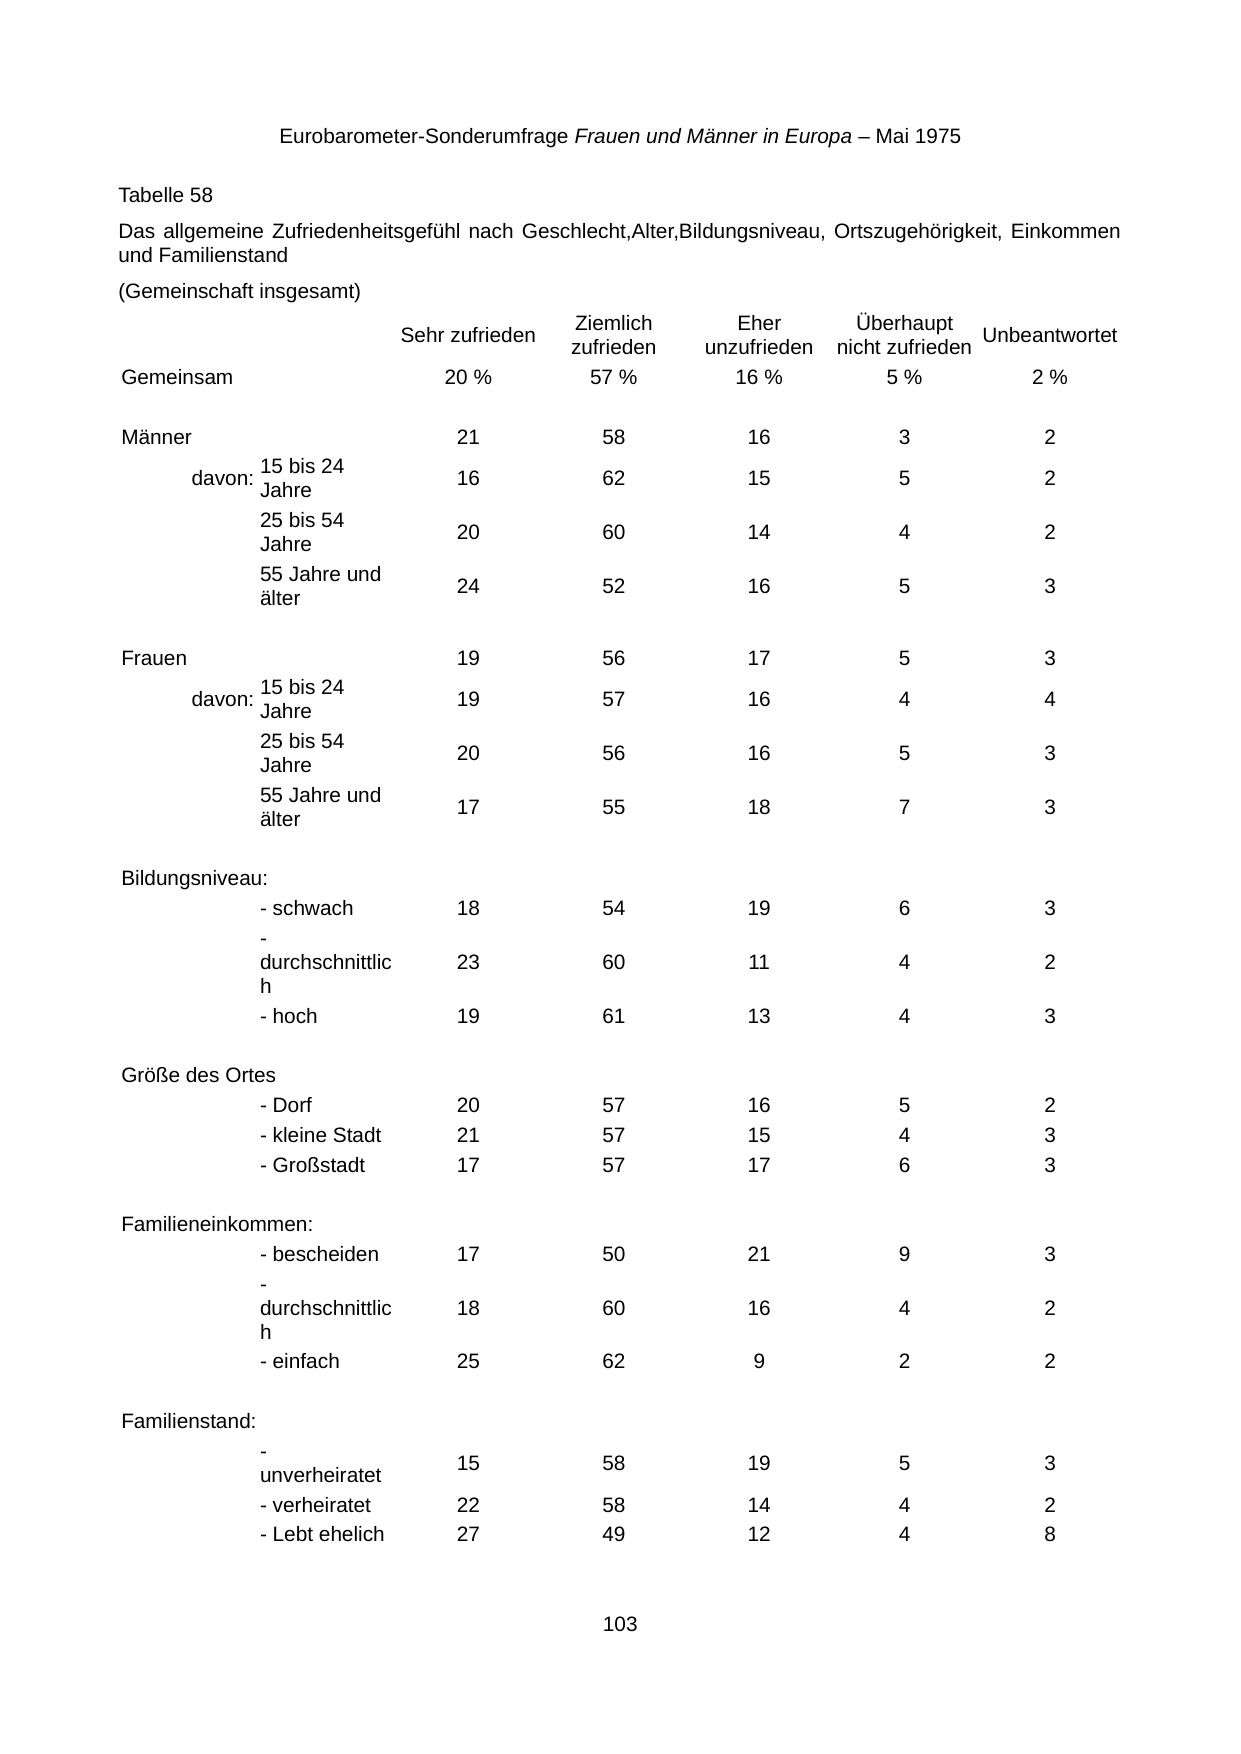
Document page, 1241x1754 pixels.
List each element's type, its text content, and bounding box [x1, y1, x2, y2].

table_cell 2 % [977, 362, 1122, 392]
table_cell 16 % [686, 362, 832, 392]
table_cell 58 [541, 1490, 686, 1519]
table_cell [395, 1179, 541, 1209]
table_cell [686, 863, 832, 893]
table_cell 57 % [541, 362, 686, 392]
table_cell 5 [832, 1436, 977, 1489]
table_cell 19 [395, 643, 541, 672]
table_cell 3 [977, 1120, 1122, 1149]
table_cell 4 [832, 1490, 977, 1519]
table_cell [395, 392, 541, 422]
table_cell 8 [977, 1519, 1122, 1549]
table_cell 4 [832, 1120, 977, 1149]
table_cell [118, 1239, 257, 1269]
table_cell [832, 1376, 977, 1406]
table_cell 62 [541, 451, 686, 505]
table_cell 2 [977, 505, 1122, 559]
table_cell 5 % [832, 362, 977, 392]
table_cell 5 [832, 559, 977, 613]
table_cell 12 [686, 1519, 832, 1549]
table_header [118, 308, 257, 362]
table_cell [118, 613, 257, 642]
table_cell - Dorf [257, 1090, 395, 1120]
table_cell Frauen [118, 643, 257, 672]
table_cell 3 [977, 559, 1122, 613]
text (Gemeinschaft insgesamt) [118, 278, 1122, 302]
table_cell 16 [686, 559, 832, 613]
table_cell [118, 1436, 257, 1489]
table_cell 4 [832, 1519, 977, 1549]
table_cell 3 [977, 1001, 1122, 1030]
table_cell [257, 422, 395, 451]
table_cell [395, 1030, 541, 1060]
table_cell - bescheiden [257, 1239, 395, 1269]
table_cell 49 [541, 1519, 686, 1549]
table_cell 19 [395, 672, 541, 726]
table_cell [118, 505, 257, 559]
table_cell Familienstand: [118, 1406, 395, 1436]
table_cell 25 [395, 1346, 541, 1376]
table_cell 2 [977, 1269, 1122, 1346]
table_cell 5 [832, 643, 977, 672]
table_cell 2 [977, 1090, 1122, 1120]
table_cell 5 [832, 726, 977, 780]
table_header Unbeantwortet [977, 308, 1122, 362]
table_cell [118, 392, 257, 422]
table_cell 50 [541, 1239, 686, 1269]
table_cell [541, 1030, 686, 1060]
table_cell [977, 863, 1122, 893]
table_cell 57 [541, 1150, 686, 1179]
table_cell - verheiratet [257, 1490, 395, 1519]
table_cell 5 [832, 451, 977, 505]
table_cell [257, 392, 395, 422]
table_cell [118, 726, 257, 780]
table_cell 17 [686, 643, 832, 672]
table_cell [118, 1030, 257, 1060]
table_cell 2 [832, 1346, 977, 1376]
table_cell [977, 613, 1122, 642]
table_cell [686, 1060, 832, 1090]
table_cell 16 [686, 672, 832, 726]
table_cell [541, 834, 686, 863]
table_cell [686, 1030, 832, 1060]
table_cell [541, 392, 686, 422]
table_cell 20 [395, 726, 541, 780]
table_cell [832, 834, 977, 863]
table_cell 16 [686, 422, 832, 451]
table_cell [977, 1179, 1122, 1209]
table_cell 4 [977, 672, 1122, 726]
table_cell [257, 1179, 395, 1209]
table_cell 58 [541, 422, 686, 451]
table_cell [541, 1060, 686, 1090]
table_cell 3 [832, 422, 977, 451]
table_cell [118, 1150, 257, 1179]
table_cell [686, 1209, 832, 1239]
table_cell 57 [541, 1120, 686, 1149]
table_cell - hoch [257, 1001, 395, 1030]
table_cell 17 [395, 780, 541, 833]
table_cell [541, 863, 686, 893]
table_cell 25 bis 54 Jahre [257, 726, 395, 780]
table_cell 18 [686, 780, 832, 833]
table_cell [257, 643, 395, 672]
table_cell 16 [686, 726, 832, 780]
table_cell [257, 613, 395, 642]
table_header Überhaupt nicht zufrieden [832, 308, 977, 362]
table_cell [395, 1209, 541, 1239]
table_cell 17 [395, 1239, 541, 1269]
table_cell - durchschnittlich [257, 923, 395, 1001]
table_cell 2 [977, 923, 1122, 1001]
table_cell [977, 392, 1122, 422]
table_cell 60 [541, 505, 686, 559]
table_header Ziemlich zufrieden [541, 308, 686, 362]
table_cell [977, 1209, 1122, 1239]
table_cell [395, 1376, 541, 1406]
table_cell 5 [832, 1090, 977, 1120]
table_cell 6 [832, 1150, 977, 1179]
table_cell 21 [686, 1239, 832, 1269]
table_cell 18 [395, 893, 541, 923]
table_cell [118, 1346, 257, 1376]
table_cell [541, 1179, 686, 1209]
table_cell 60 [541, 923, 686, 1001]
table_cell [541, 1406, 686, 1436]
table_cell [977, 1060, 1122, 1090]
table_cell 3 [977, 780, 1122, 833]
table_cell [257, 834, 395, 863]
table_cell Größe des Ortes [118, 1060, 395, 1090]
table_cell 19 [686, 893, 832, 923]
text Tabelle 58 [118, 183, 1122, 207]
table_cell 54 [541, 893, 686, 923]
table_cell [832, 1060, 977, 1090]
table_cell [541, 613, 686, 642]
table_cell [118, 834, 257, 863]
table_cell [832, 392, 977, 422]
table_cell [832, 1406, 977, 1436]
table_cell 11 [686, 923, 832, 1001]
table_cell 55 [541, 780, 686, 833]
table_cell 20 [395, 505, 541, 559]
table_cell - schwach [257, 893, 395, 923]
table_cell 18 [395, 1269, 541, 1346]
table_cell 19 [686, 1436, 832, 1489]
table_cell 24 [395, 559, 541, 613]
table_cell 20 [395, 1090, 541, 1120]
table_cell [686, 834, 832, 863]
table_cell [832, 1179, 977, 1209]
table_cell 4 [832, 1001, 977, 1030]
table_cell [118, 1179, 257, 1209]
table_cell Männer [118, 422, 257, 451]
table_cell [395, 834, 541, 863]
table_cell [118, 893, 257, 923]
table_cell [257, 362, 395, 392]
table_cell 3 [977, 1239, 1122, 1269]
table_cell 21 [395, 422, 541, 451]
table_cell 56 [541, 643, 686, 672]
table_cell - kleine Stadt [257, 1120, 395, 1149]
table_header [257, 308, 395, 362]
table_cell [395, 863, 541, 893]
table_cell 9 [832, 1239, 977, 1269]
table_cell [118, 780, 257, 833]
table_cell [118, 1269, 257, 1346]
table_cell 7 [832, 780, 977, 833]
table_cell 58 [541, 1436, 686, 1489]
table_cell 21 [395, 1120, 541, 1149]
table_cell 57 [541, 672, 686, 726]
table_cell [395, 613, 541, 642]
table_header Eher unzufrieden [686, 308, 832, 362]
table_cell 23 [395, 923, 541, 1001]
table_cell 4 [832, 923, 977, 1001]
table_cell - durchschnittlich [257, 1269, 395, 1346]
table_cell [118, 1519, 257, 1549]
table_cell [977, 1376, 1122, 1406]
table_cell 15 bis 24 Jahre [257, 451, 395, 505]
table_cell 16 [395, 451, 541, 505]
table_cell [832, 1030, 977, 1060]
table_cell [541, 1376, 686, 1406]
table_cell 52 [541, 559, 686, 613]
table_cell 3 [977, 643, 1122, 672]
table_cell 17 [395, 1150, 541, 1179]
table_cell [686, 1406, 832, 1436]
table_cell 15 [395, 1436, 541, 1489]
table_cell [118, 1490, 257, 1519]
table_cell 25 bis 54 Jahre [257, 505, 395, 559]
table_cell 4 [832, 672, 977, 726]
table_cell 61 [541, 1001, 686, 1030]
table_cell [686, 392, 832, 422]
table_cell [118, 923, 257, 1001]
table_cell - Lebt ehelich [257, 1519, 395, 1549]
table_cell Gemeinsam [118, 362, 257, 392]
table_cell 2 [977, 1346, 1122, 1376]
table_cell [686, 1179, 832, 1209]
table_cell 4 [832, 1269, 977, 1346]
table_cell [118, 1090, 257, 1120]
table_cell 62 [541, 1346, 686, 1376]
table_cell [686, 1376, 832, 1406]
table_cell [832, 613, 977, 642]
table_cell 3 [977, 726, 1122, 780]
table_cell 2 [977, 1490, 1122, 1519]
table_cell [118, 1120, 257, 1149]
table_cell 2 [977, 422, 1122, 451]
table_cell - Großstadt [257, 1150, 395, 1179]
table_cell 14 [686, 1490, 832, 1519]
table_cell 3 [977, 893, 1122, 923]
table_cell 55 Jahre und älter [257, 780, 395, 833]
table_header Sehr zufrieden [395, 308, 541, 362]
table_cell [832, 1209, 977, 1239]
table_cell 55 Jahre und älter [257, 559, 395, 613]
table_cell 15 bis 24 Jahre [257, 672, 395, 726]
table_cell 14 [686, 505, 832, 559]
table_cell [977, 1030, 1122, 1060]
table_cell 60 [541, 1269, 686, 1346]
table_cell [977, 1406, 1122, 1436]
table_cell 13 [686, 1001, 832, 1030]
table_cell 3 [977, 1150, 1122, 1179]
table_cell 27 [395, 1519, 541, 1549]
table_cell davon: [118, 672, 257, 726]
table_cell [977, 834, 1122, 863]
table_cell 17 [686, 1150, 832, 1179]
table_cell 16 [686, 1269, 832, 1346]
table_cell 3 [977, 1436, 1122, 1489]
table_cell 22 [395, 1490, 541, 1519]
table_cell 9 [686, 1346, 832, 1376]
table_cell [118, 559, 257, 613]
table_cell davon: [118, 451, 257, 505]
table_cell 2 [977, 451, 1122, 505]
table_cell 20 % [395, 362, 541, 392]
table_cell Bildungsniveau: [118, 863, 395, 893]
table_cell [118, 1001, 257, 1030]
table_cell 16 [686, 1090, 832, 1120]
table_cell - unverheiratet [257, 1436, 395, 1489]
table_cell [686, 613, 832, 642]
table_cell 56 [541, 726, 686, 780]
table_cell [395, 1406, 541, 1436]
table_cell [541, 1209, 686, 1239]
table_cell [118, 1376, 257, 1406]
table_cell 15 [686, 1120, 832, 1149]
table_cell 19 [395, 1001, 541, 1030]
table_cell [395, 1060, 541, 1090]
table_cell Familieneinkommen: [118, 1209, 395, 1239]
table_cell 6 [832, 893, 977, 923]
table_cell 15 [686, 451, 832, 505]
table_cell [832, 863, 977, 893]
table_cell [257, 1030, 395, 1060]
table_cell 57 [541, 1090, 686, 1120]
table_cell 4 [832, 505, 977, 559]
text Das allgemeine Zufriedenheitsgefühl nach Geschlecht,Alter,Bildungsniveau, Ortszugehörigkeit, Einkommen und Familienstand [118, 219, 1122, 267]
table_cell - einfach [257, 1346, 395, 1376]
table_cell [257, 1376, 395, 1406]
